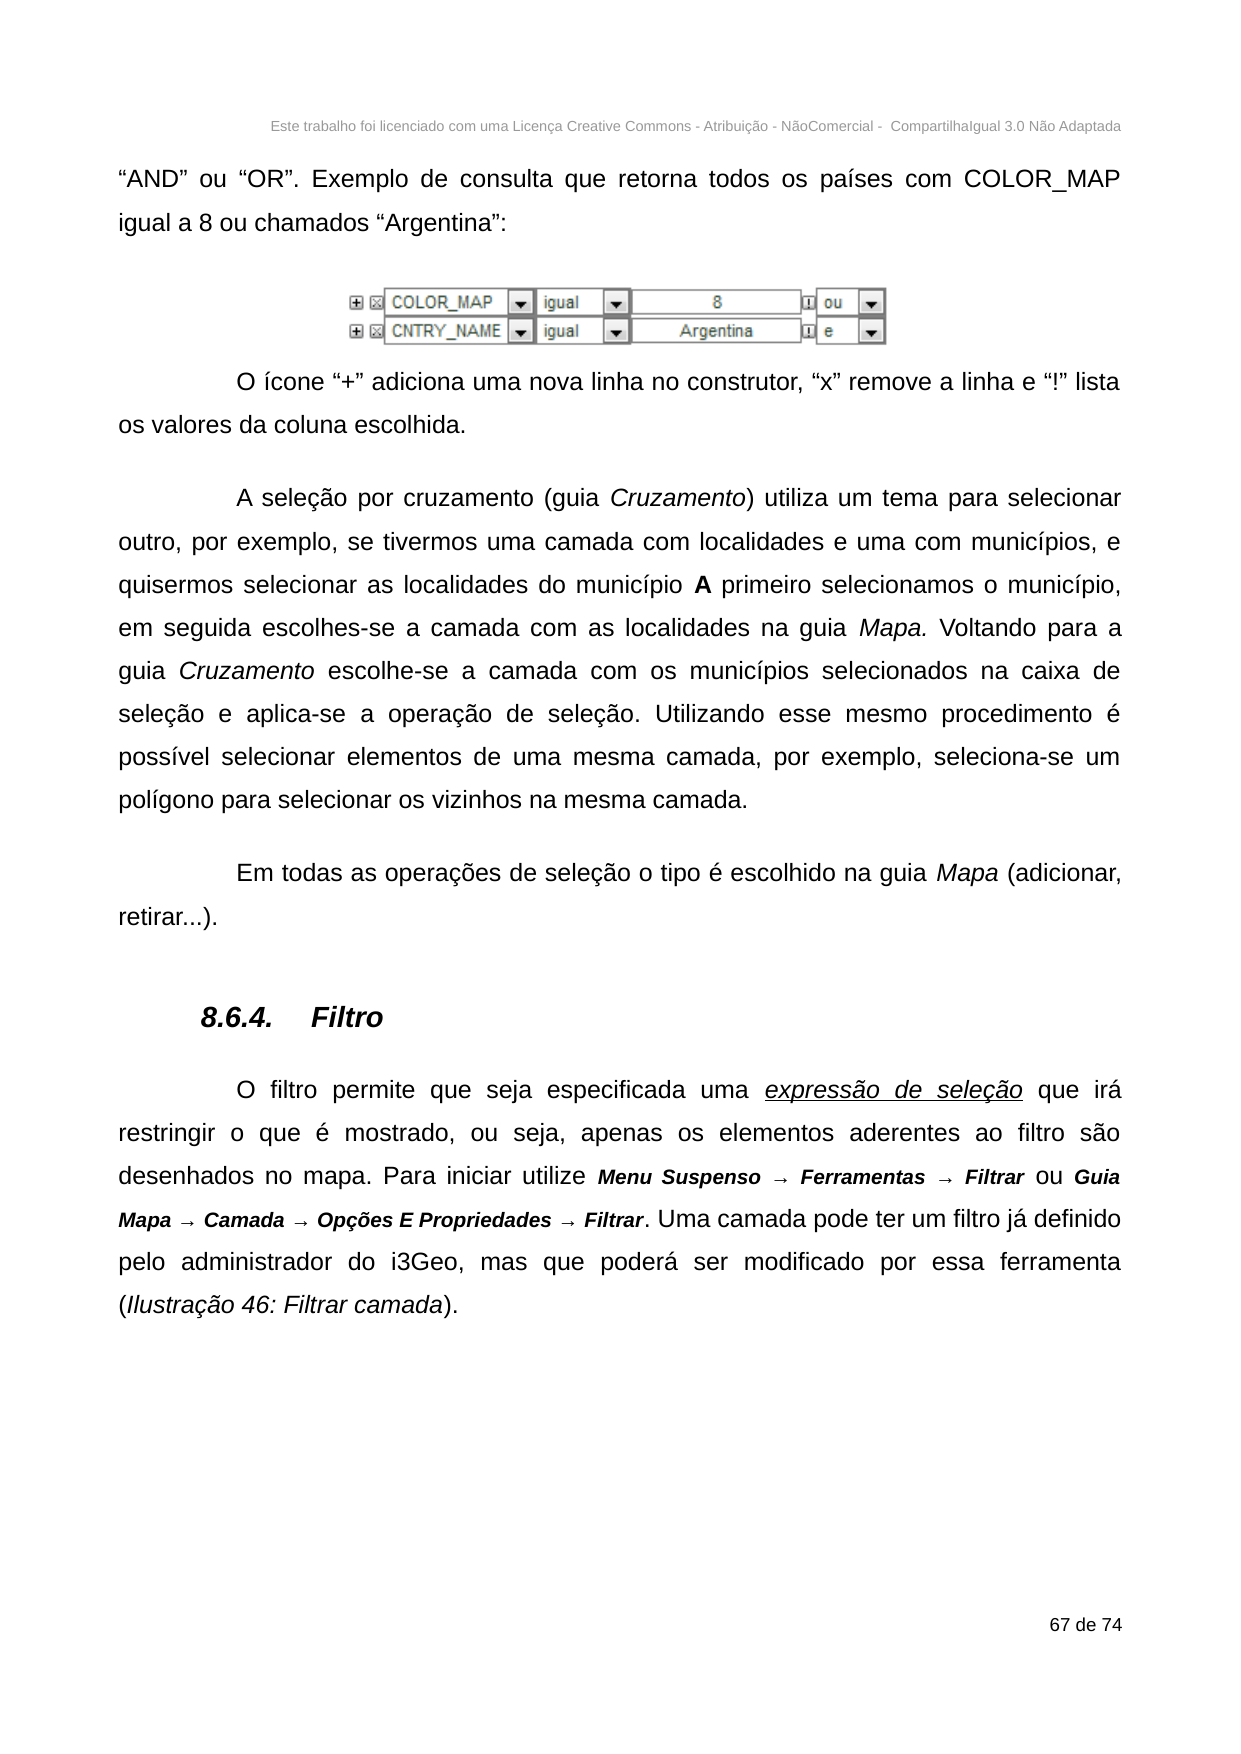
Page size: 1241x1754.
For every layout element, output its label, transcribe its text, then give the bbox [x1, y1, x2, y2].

text “AND” ou “OR”. Exemplo de consulta que retorna todos os países com COLOR_MAP igual a 8 ou chamados “Argentina”: [118, 164, 1122, 236]
text Em todas as operações de seleção o tipo é escolhido na guia Mapa (adicionar, retirar...). [118, 858, 1122, 930]
text O filtro permite que seja especificada uma expressão de seleção que irá restringir o que é mostrado, ou seja, apenas os elementos aderentes ao filtro são desenhados no mapa. Para iniciar utilize menu suspenso → ferramentas → filtrar ou guia mapa → camada → opções e propriedades → filtrar. Uma camada pode ter um filtro já definido pelo administrador do i3Geo, mas que poderá ser modificado por essa ferramenta (Ilustração 46: Filtrar camada). [118, 1075, 1122, 1319]
text A seleção por cruzamento (guia Cruzamento) utiliza um tema para selecionar outro, por exemplo, se tivermos uma camada com localidades e uma com municípios, e quisermos selecionar as localidades do município A primeiro selecionamos o município, em seguida escolhes-se a camada com as localidades na guia Mapa. Voltando para a guia Cruzamento escolhe-se a camada com os municípios selecionados na caixa de seleção e aplica-se a operação de seleção. Utilizando esse mesmo procedimento é possível selecionar elementos de uma mesma camada, por exemplo, seleciona-se um polígono para selecionar os vizinhos na mesma camada. [118, 483, 1122, 814]
subtitle Filtro [163, 999, 1122, 1033]
picture [345, 280, 895, 353]
text O ícone “+” adiciona uma nova linha no construtor, “x” remove a linha e “!” lista os valores da coluna escolhida. [118, 281, 1122, 439]
